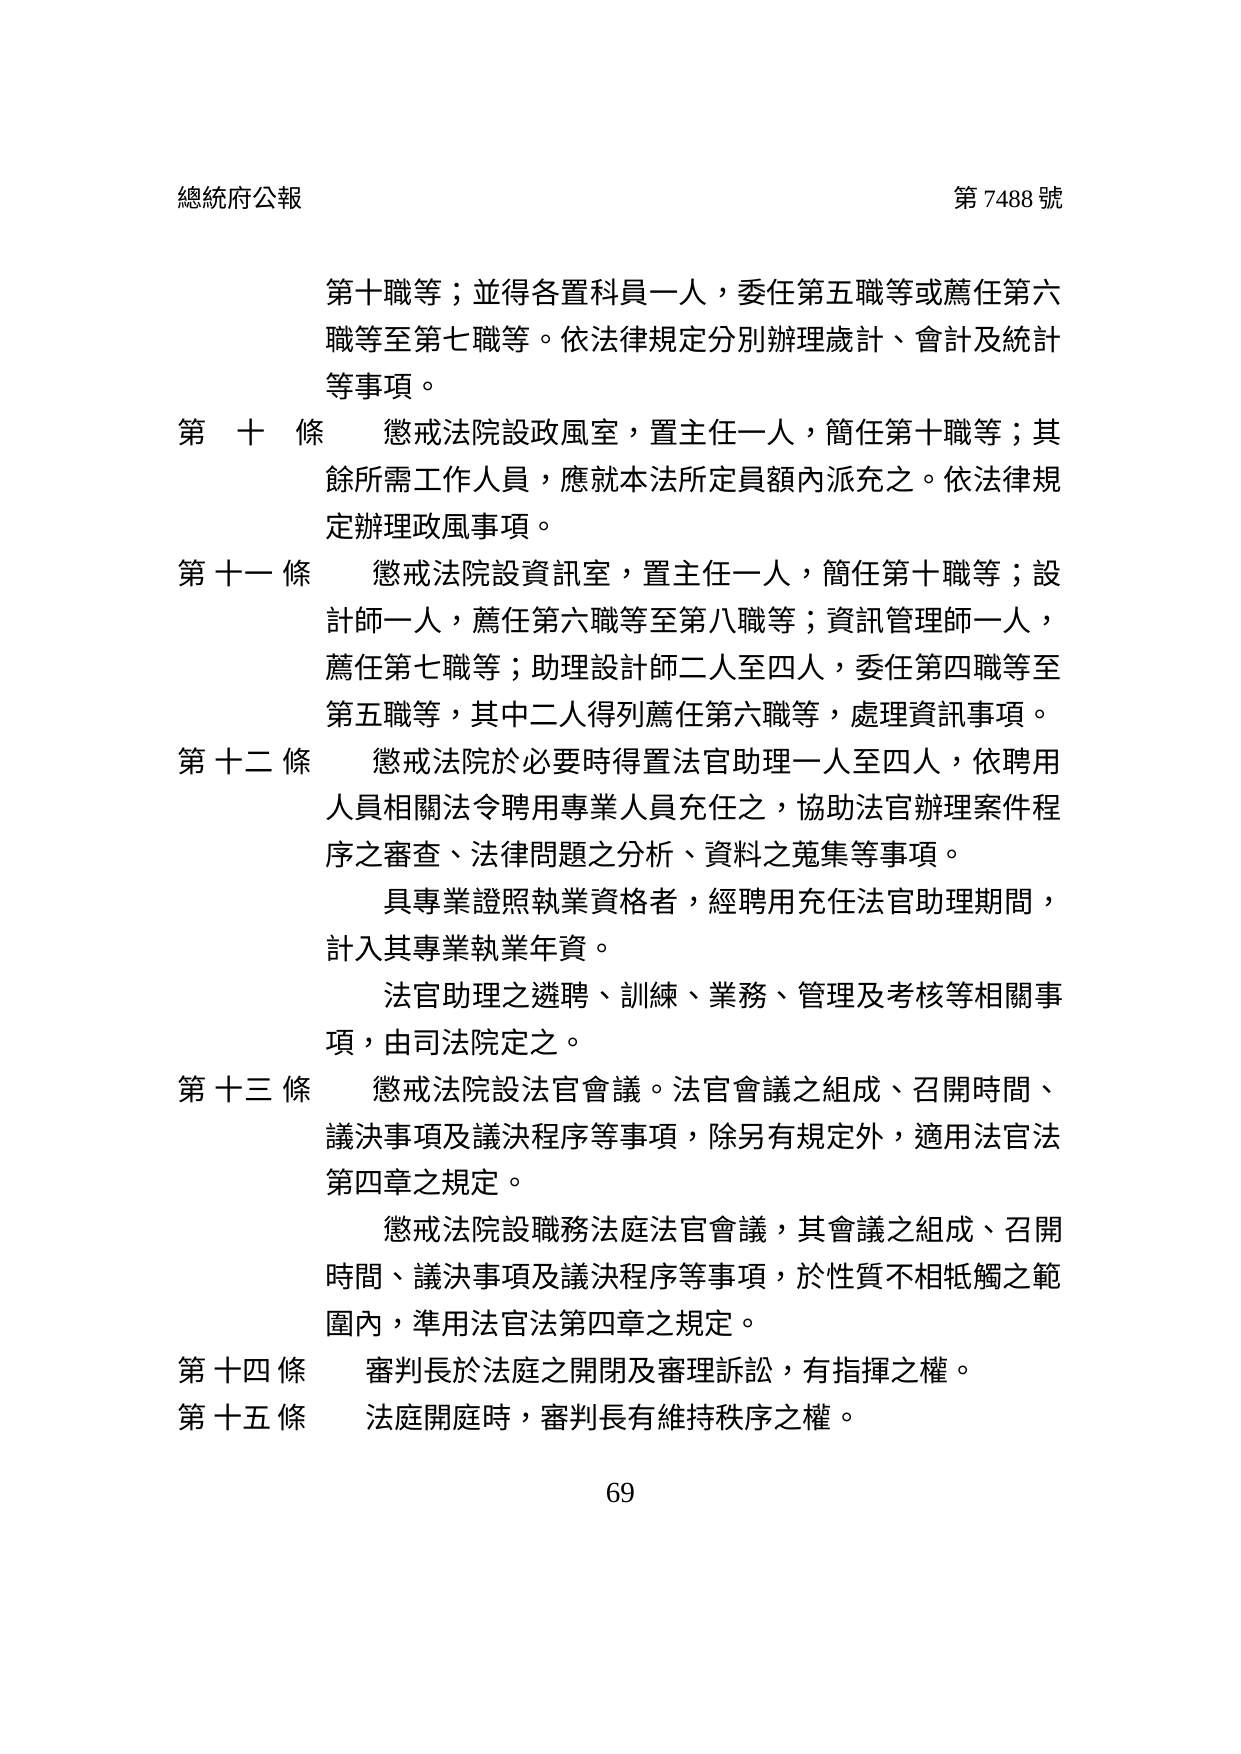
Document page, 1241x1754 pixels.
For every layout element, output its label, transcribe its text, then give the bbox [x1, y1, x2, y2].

text 第 十三 條 懲戒法院設法官會議。法官會議之組成、召開時間、議決事項及議決程序等事項，除另有規定外，適用法官法第四章之規定。 [177, 1063, 1063, 1203]
text 第 十一 條 懲戒法院設資訊室，置主任一人，簡任第十職等；設計師一人，薦任第六職等至第八職等；資訊管理師一人，薦任第七職等；助理設計師二人至四人，委任第四職等至第五職等，其中二人得列薦任第六職等，處理資訊事項。 [177, 547, 1063, 734]
text 第 十二 條 懲戒法院於必要時得置法官助理一人至四人，依聘用人員相關法令聘用專業人員充任之，協助法官辦理案件程序之審查、法律問題之分析、資料之蒐集等事項。 [177, 734, 1063, 875]
text 第 十 條 懲戒法院設政風室，置主任一人，簡任第十職等；其餘所需工作人員，應就本法所定員額內派充之。依法律規定辦理政風事項。 [177, 406, 1063, 547]
text 第十職等；並得各置科員一人，委任第五職等或薦任第六職等至第七職等。依法律規定分別辦理歲計、會計及統計等事項。 [177, 266, 1063, 406]
text 法官助理之遴聘、訓練、業務、管理及考核等相關事項，由司法院定之。 [325, 969, 1063, 1063]
text 第 十四 條 審判長於法庭之開閉及審理訴訟，有指揮之權。 [177, 1344, 1063, 1391]
text 第 十五 條 法庭開庭時，審判長有維持秩序之權。 [177, 1391, 1063, 1438]
text 懲戒法院設職務法庭法官會議，其會議之組成、召開時間、議決事項及議決程序等事項，於性質不相牴觸之範圍內，準用法官法第四章之規定。 [325, 1203, 1063, 1344]
text 具專業證照執業資格者，經聘用充任法官助理期間，計入其專業執業年資。 [325, 875, 1063, 969]
